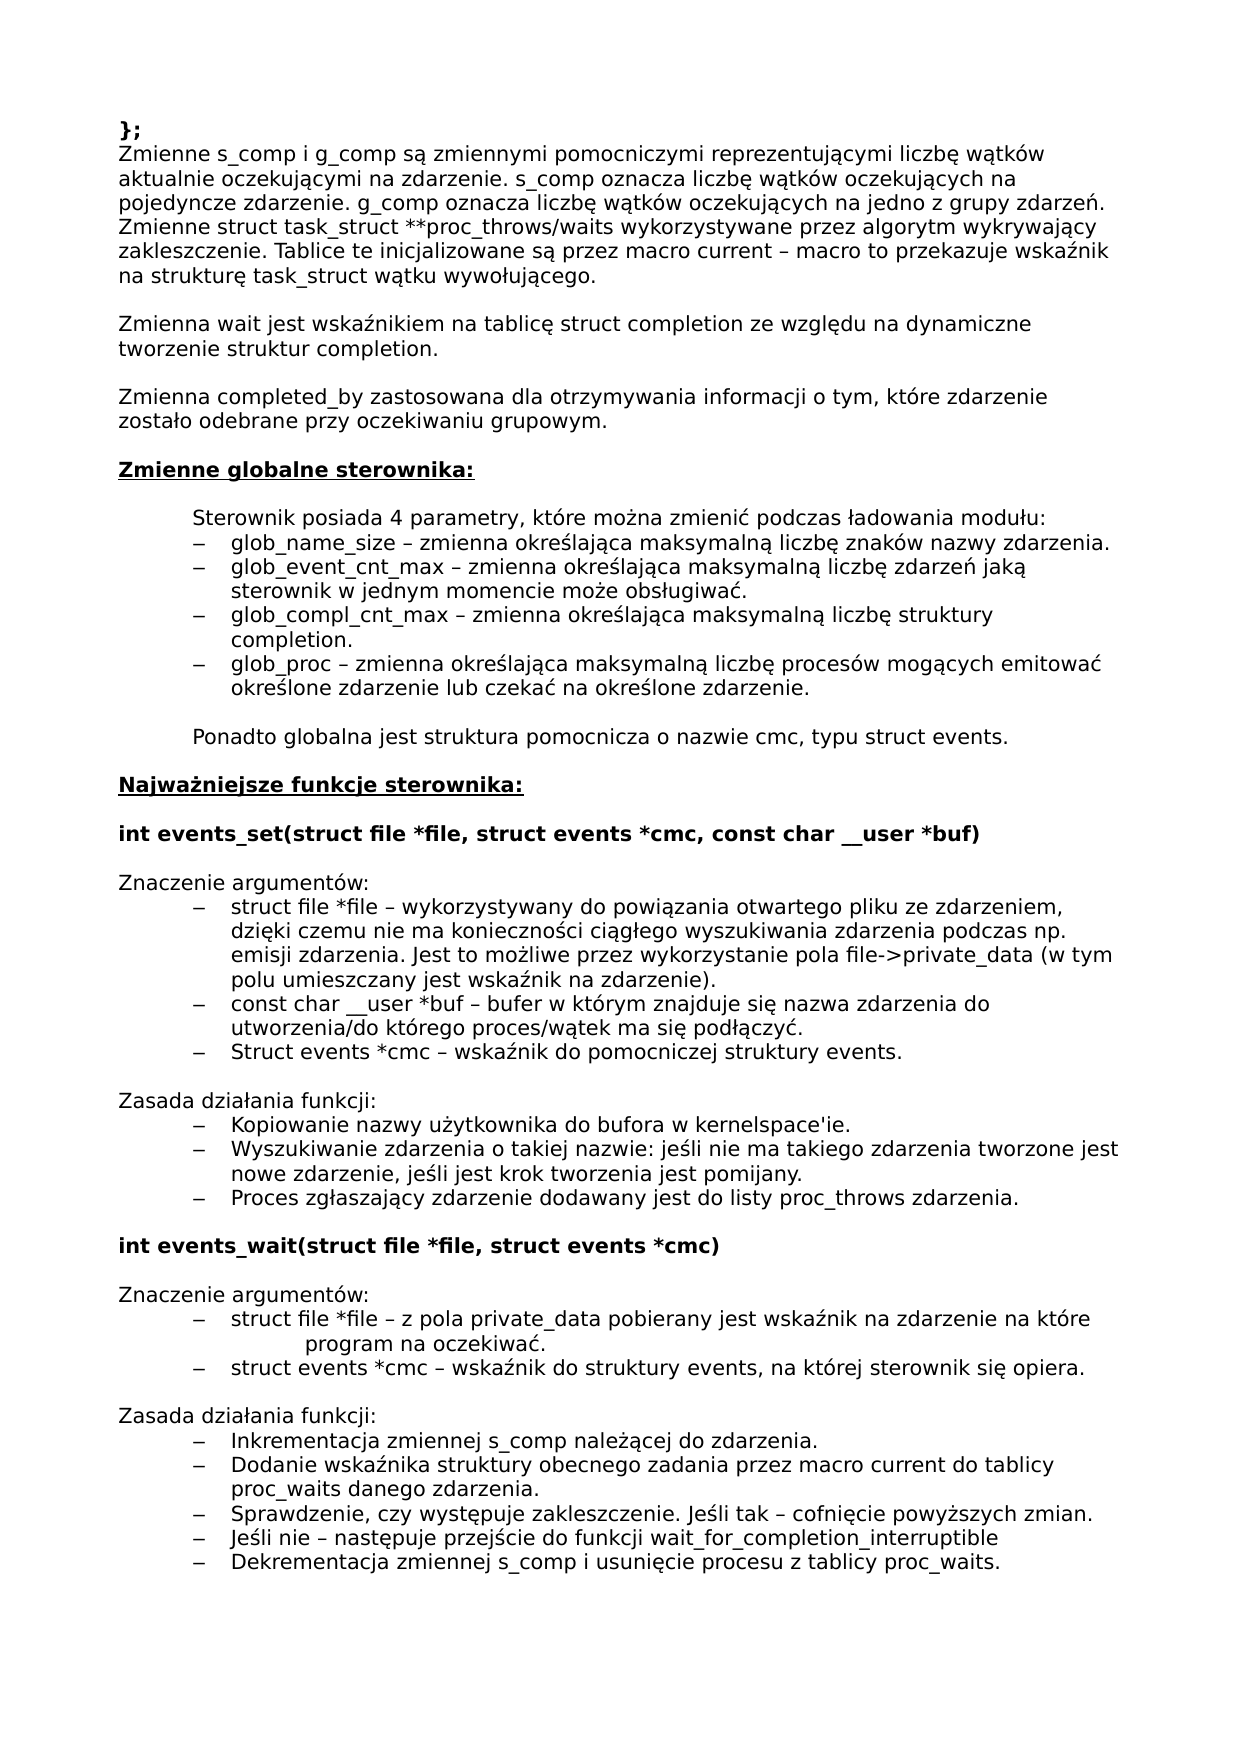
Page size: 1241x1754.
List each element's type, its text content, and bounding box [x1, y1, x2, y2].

list glob_proc – zmienna określająca maksymalną liczbę procesów mogących emitować określone zdarzenie lub czekać na określone zdarzenie. [193, 652, 1122, 701]
text int events_set(struct file *file, struct events *cmc, const char __user *buf) [118, 822, 1122, 846]
text Zmienne globalne sterownika: [118, 458, 1122, 482]
text Zmienne struct task_struct **proc_throws/waits wykorzystywane przez algorytm wykrywający zakleszczenie. Tablice te inicjalizowane są przez macro current – macro to przekazuje wskaźnik na strukturę task_struct wątku wywołującego. [118, 215, 1122, 288]
list const char __user *buf – bufer w którym znajduje się nazwa zdarzenia do utworzenia/do którego proces/wątek ma się podłączyć. [193, 992, 1122, 1040]
list Dekrementacja zmiennej s_comp i usunięcie procesu z tablicy proc_waits. [193, 1550, 1122, 1574]
text Najważniejsze funkcje sterownika: [118, 773, 1122, 798]
list Dodanie wskaźnika struktury obecnego zadania przez macro current do tablicy proc_waits danego zdarzenia. [193, 1453, 1122, 1502]
list struct events *cmc – wskaźnik do struktury events, na której sterownik się opiera. [193, 1356, 1122, 1380]
list glob_event_cnt_max – zmienna określająca maksymalną liczbę zdarzeń jaką sterownik w jednym momencie może obsługiwać. [193, 555, 1122, 603]
text Zasada działania funkcji: [118, 1404, 1122, 1429]
list Wyszukiwanie zdarzenia o takiej nazwie: jeśli nie ma takiego zdarzenia tworzone jest nowe zdarzenie, jeśli jest krok tworzenia jest pomijany. [193, 1137, 1122, 1186]
text Zmienna wait jest wskaźnikiem na tablicę struct completion ze względu na dynamiczne tworzenie struktur completion. [118, 312, 1122, 361]
list Proces zgłaszający zdarzenie dodawany jest do listy proc_throws zdarzenia. [193, 1186, 1122, 1210]
text Sterownik posiada 4 parametry, które można zmienić podczas ładowania modułu: [118, 506, 1122, 531]
list struct file *file – wykorzystywany do powiązania otwartego pliku ze zdarzeniem, dzięki czemu nie ma konieczności ciągłego wyszukiwania zdarzenia podczas np. emisji zdarzenia. Jest to możliwe przez wykorzystanie pola file->private_data (w tym polu umieszczany jest wskaźnik na zdarzenie). [193, 895, 1122, 992]
list Jeśli nie – następuje przejście do funkcji wait_for_completion_interruptible [193, 1526, 1122, 1550]
text Zasada działania funkcji: [118, 1089, 1122, 1113]
text Zmienna completed_by zastosowana dla otrzymywania informacji o tym, które zdarzenie zostało odebrane przy oczekiwaniu grupowym. [118, 385, 1122, 434]
list glob_compl_cnt_max – zmienna określająca maksymalną liczbę struktury completion. [193, 603, 1122, 652]
list Kopiowanie nazwy użytkownika do bufora w kernelspace'ie. [193, 1113, 1122, 1137]
text }; [118, 118, 1122, 142]
text int events_wait(struct file *file, struct events *cmc) [118, 1234, 1122, 1259]
list Sprawdzenie, czy występuje zakleszczenie. Jeśli tak – cofnięcie powyższych zmian. [193, 1502, 1122, 1526]
list glob_name_size – zmienna określająca maksymalną liczbę znaków nazwy zdarzenia. [193, 531, 1122, 555]
list Struct events *cmc – wskaźnik do pomocniczej struktury events. [193, 1040, 1122, 1065]
list struct file *file – z pola private_data pobierany jest wskaźnik na zdarzenie na które program na oczekiwać. [193, 1307, 1122, 1356]
text Ponadto globalna jest struktura pomocnicza o nazwie cmc, typu struct events. [118, 725, 1122, 749]
text Zmienne s_comp i g_comp są zmiennymi pomocniczymi reprezentującymi liczbę wątków aktualnie oczekującymi na zdarzenie. s_comp oznacza liczbę wątków oczekujących na pojedyncze zdarzenie. g_comp oznacza liczbę wątków oczekujących na jedno z grupy zdarzeń. [118, 142, 1122, 215]
text Znaczenie argumentów: [118, 871, 1122, 895]
list Inkrementacja zmiennej s_comp należącej do zdarzenia. [193, 1429, 1122, 1453]
text Znaczenie argumentów: [118, 1283, 1122, 1307]
